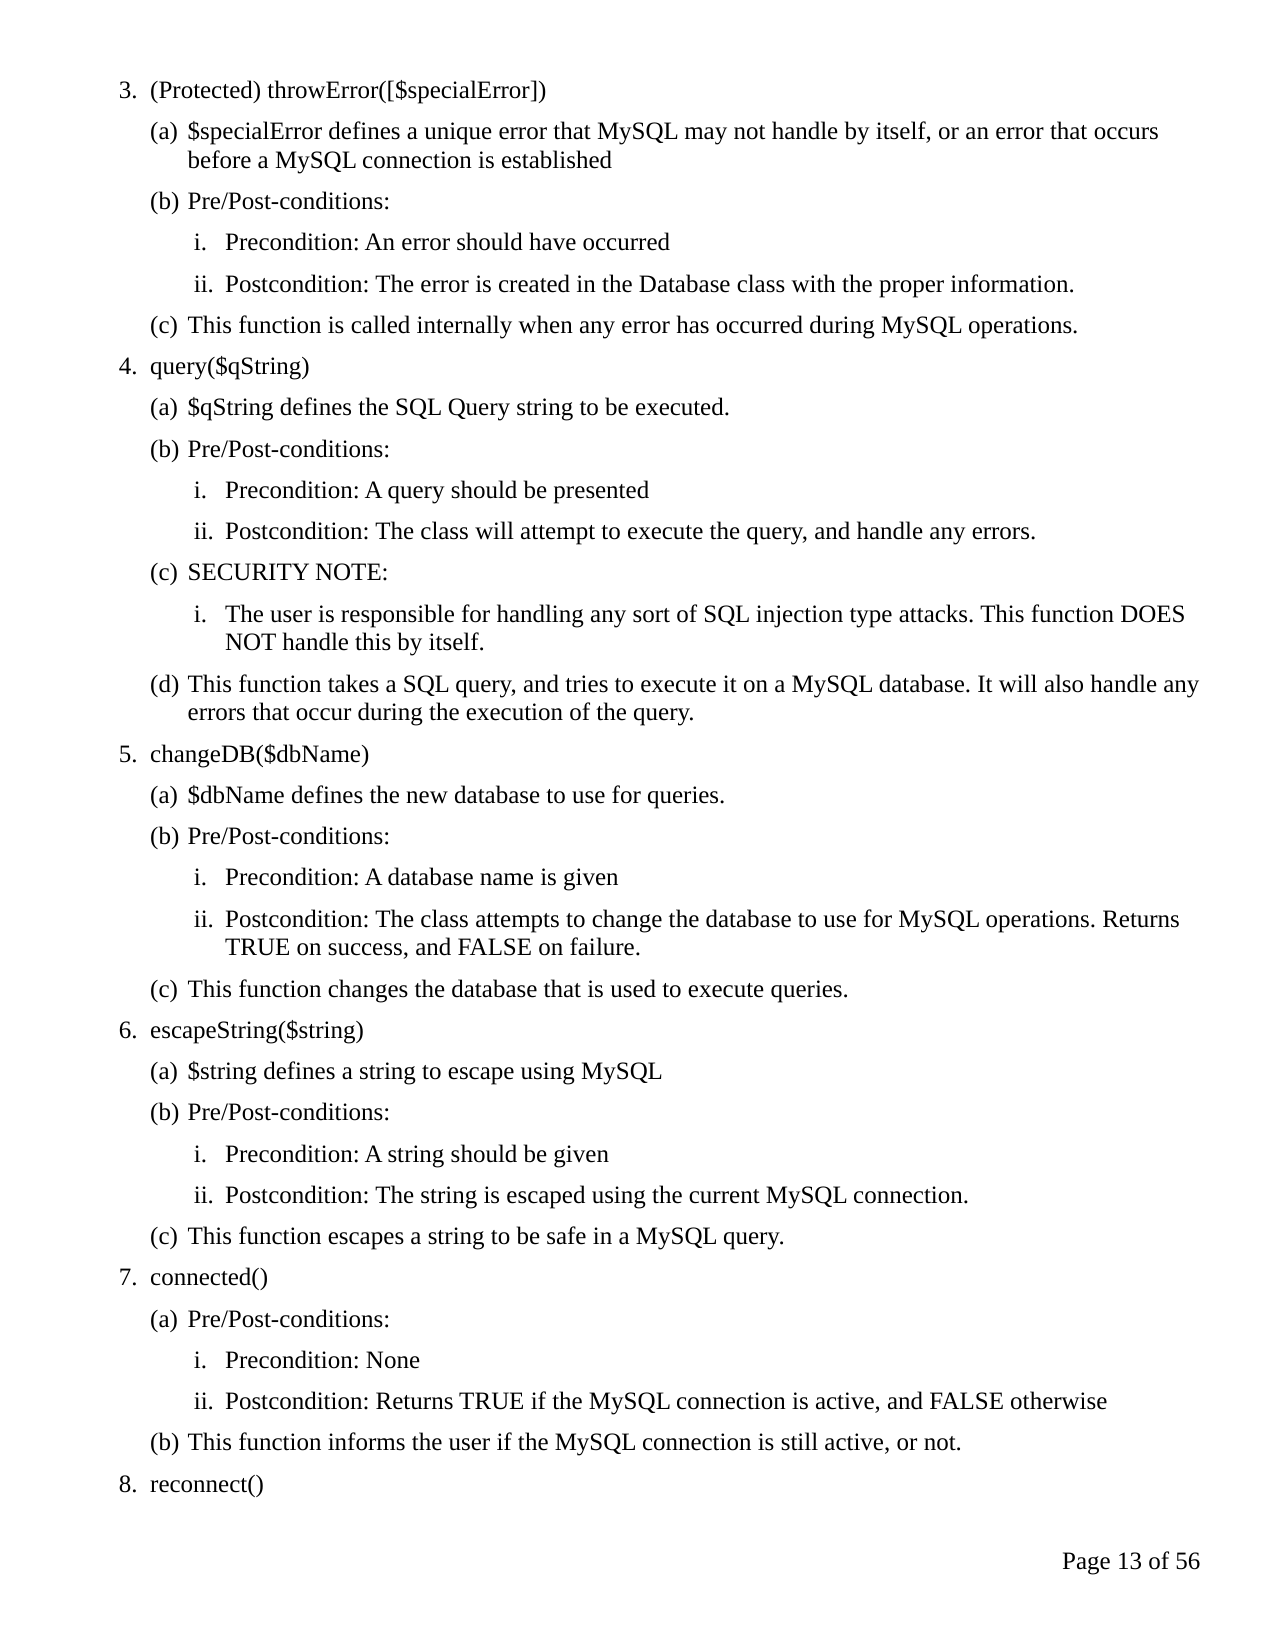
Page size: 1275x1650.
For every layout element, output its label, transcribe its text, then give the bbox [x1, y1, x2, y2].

list Postcondition: The class attempts to change the database to use for MySQL operations. Returns TRUE on success, and FALSE on failure. [187, 904, 1200, 961]
list $qString defines the SQL Query string to be executed. [150, 392, 1200, 421]
list (Protected) throwError([$specialError]) [112, 75, 1200, 104]
list This function changes the database that is used to execute queries. [150, 974, 1200, 1002]
list query($qString) [112, 351, 1200, 380]
list Precondition: None [187, 1345, 1200, 1374]
list Precondition: A database name is given [187, 862, 1200, 891]
list Precondition: A query should be presented [187, 475, 1200, 504]
list The user is responsible for handling any sort of SQL injection type attacks. This function DOES NOT handle this by itself. [187, 599, 1200, 656]
list SECURITY NOTE: [150, 557, 1200, 586]
list $string defines a string to escape using MySQL [150, 1056, 1200, 1085]
list Postcondition: The class will attempt to execute the query, and handle any errors. [187, 516, 1200, 545]
list Precondition: An error should have occurred [187, 227, 1200, 256]
list This function is called internally when any error has occurred during MySQL operations. [150, 310, 1200, 339]
list Postcondition: The string is escaped using the current MySQL connection. [187, 1180, 1200, 1209]
list This function takes a SQL query, and tries to execute it on a MySQL database. It will also handle any errors that occur during the execution of the query. [150, 669, 1200, 726]
list $dbName defines the new database to use for queries. [150, 780, 1200, 809]
list Pre/Post-conditions: [150, 434, 1200, 462]
list This function escapes a string to be safe in a MySQL query. [150, 1221, 1200, 1250]
list Postcondition: The error is created in the Database class with the proper information. [187, 269, 1200, 297]
list Precondition: A string should be given [187, 1139, 1200, 1167]
list Pre/Post-conditions: [150, 1097, 1200, 1126]
list Pre/Post-conditions: [150, 821, 1200, 850]
list Pre/Post-conditions: [150, 186, 1200, 215]
list This function informs the user if the MySQL connection is still active, or not. [150, 1427, 1200, 1456]
list escapeString($string) [112, 1015, 1200, 1044]
list $specialError defines a unique error that MySQL may not handle by itself, or an error that occurs before a MySQL connection is established [150, 116, 1200, 174]
list connected() [112, 1262, 1200, 1291]
list reconnect() [112, 1469, 1200, 1497]
list Pre/Post-conditions: [150, 1304, 1200, 1332]
list Postcondition: Returns TRUE if the MySQL connection is active, and FALSE otherwise [187, 1386, 1200, 1415]
list changeDB($dbName) [112, 739, 1200, 767]
